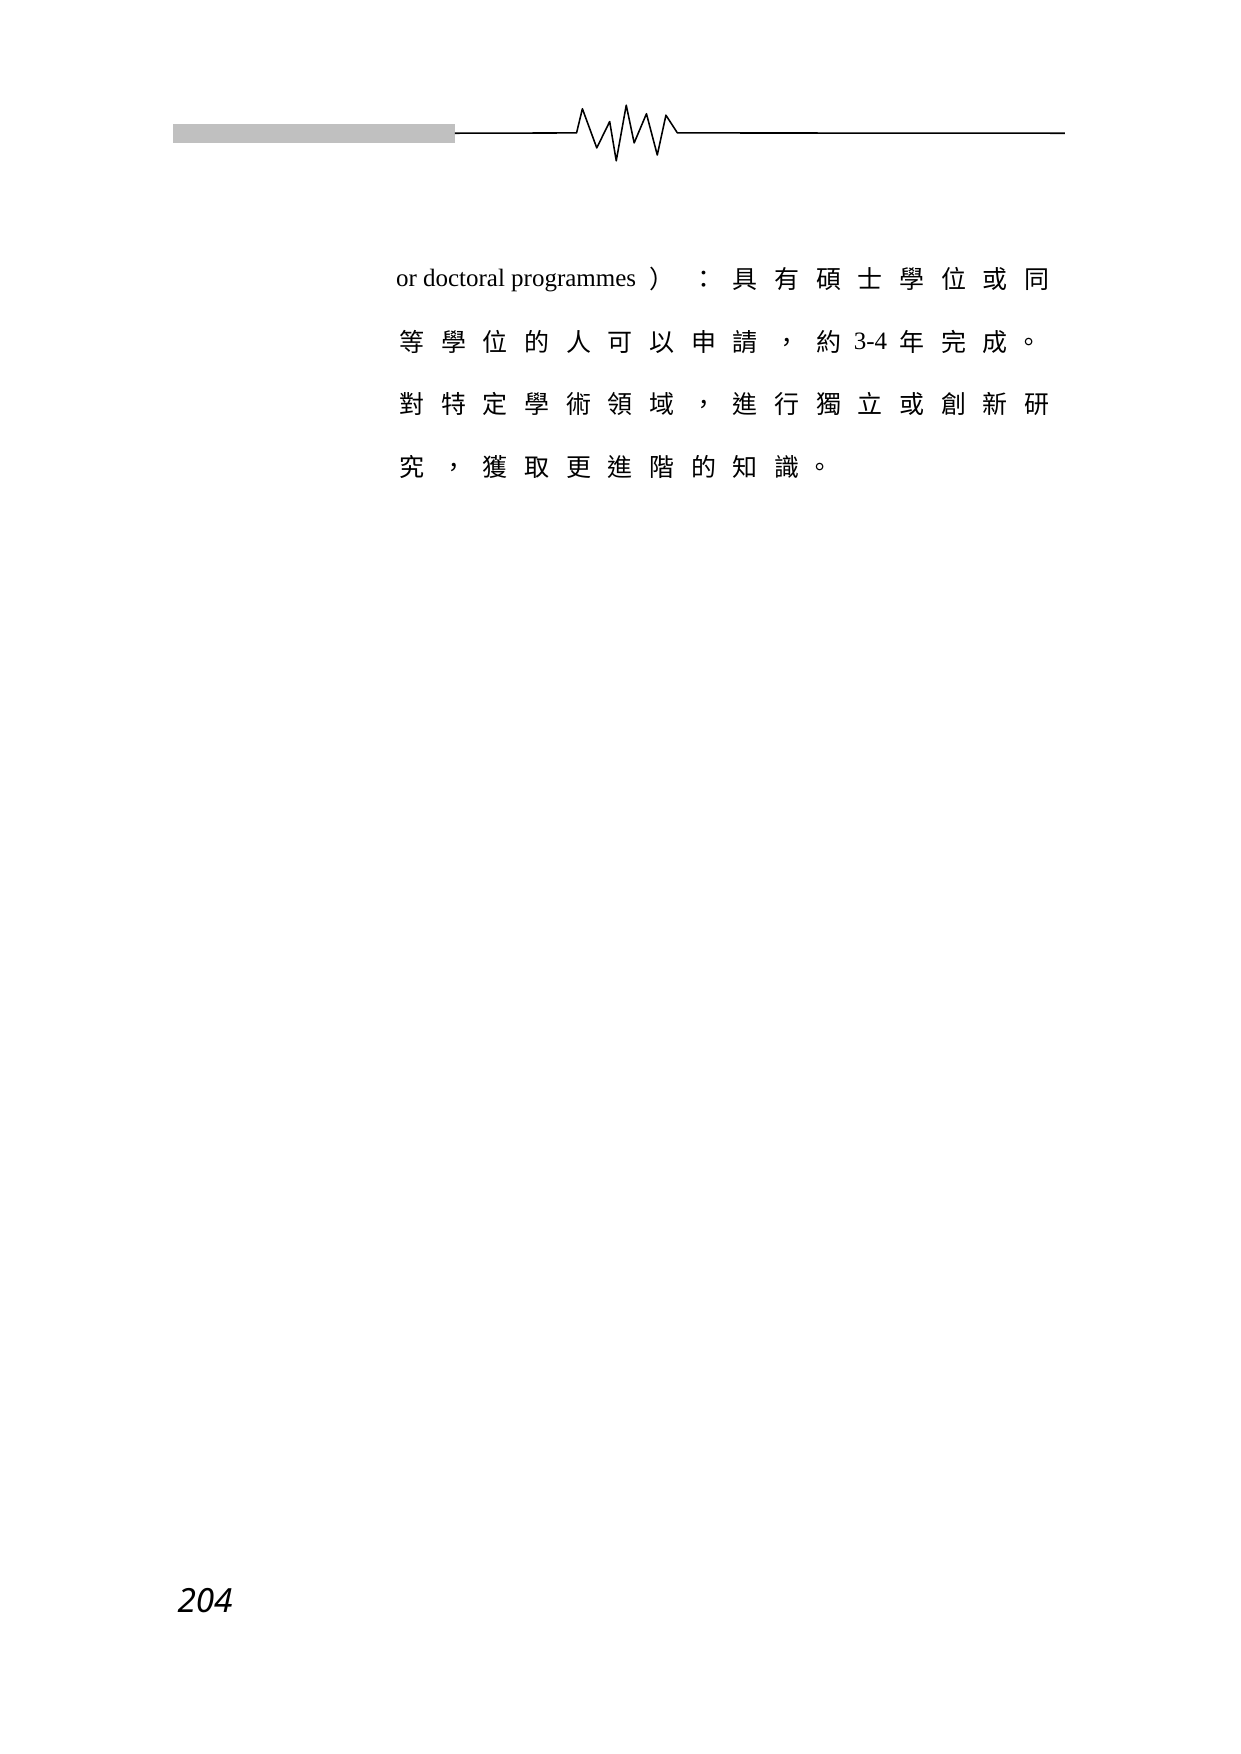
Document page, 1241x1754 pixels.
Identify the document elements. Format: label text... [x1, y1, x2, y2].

text or doctoral programmes）：具有碩士學位或同等學位的人可以申請，約3-4年完成。對特定學術領域，進行獨立或創新研究，獲取更進階的知識。 [306, 236, 1058, 486]
